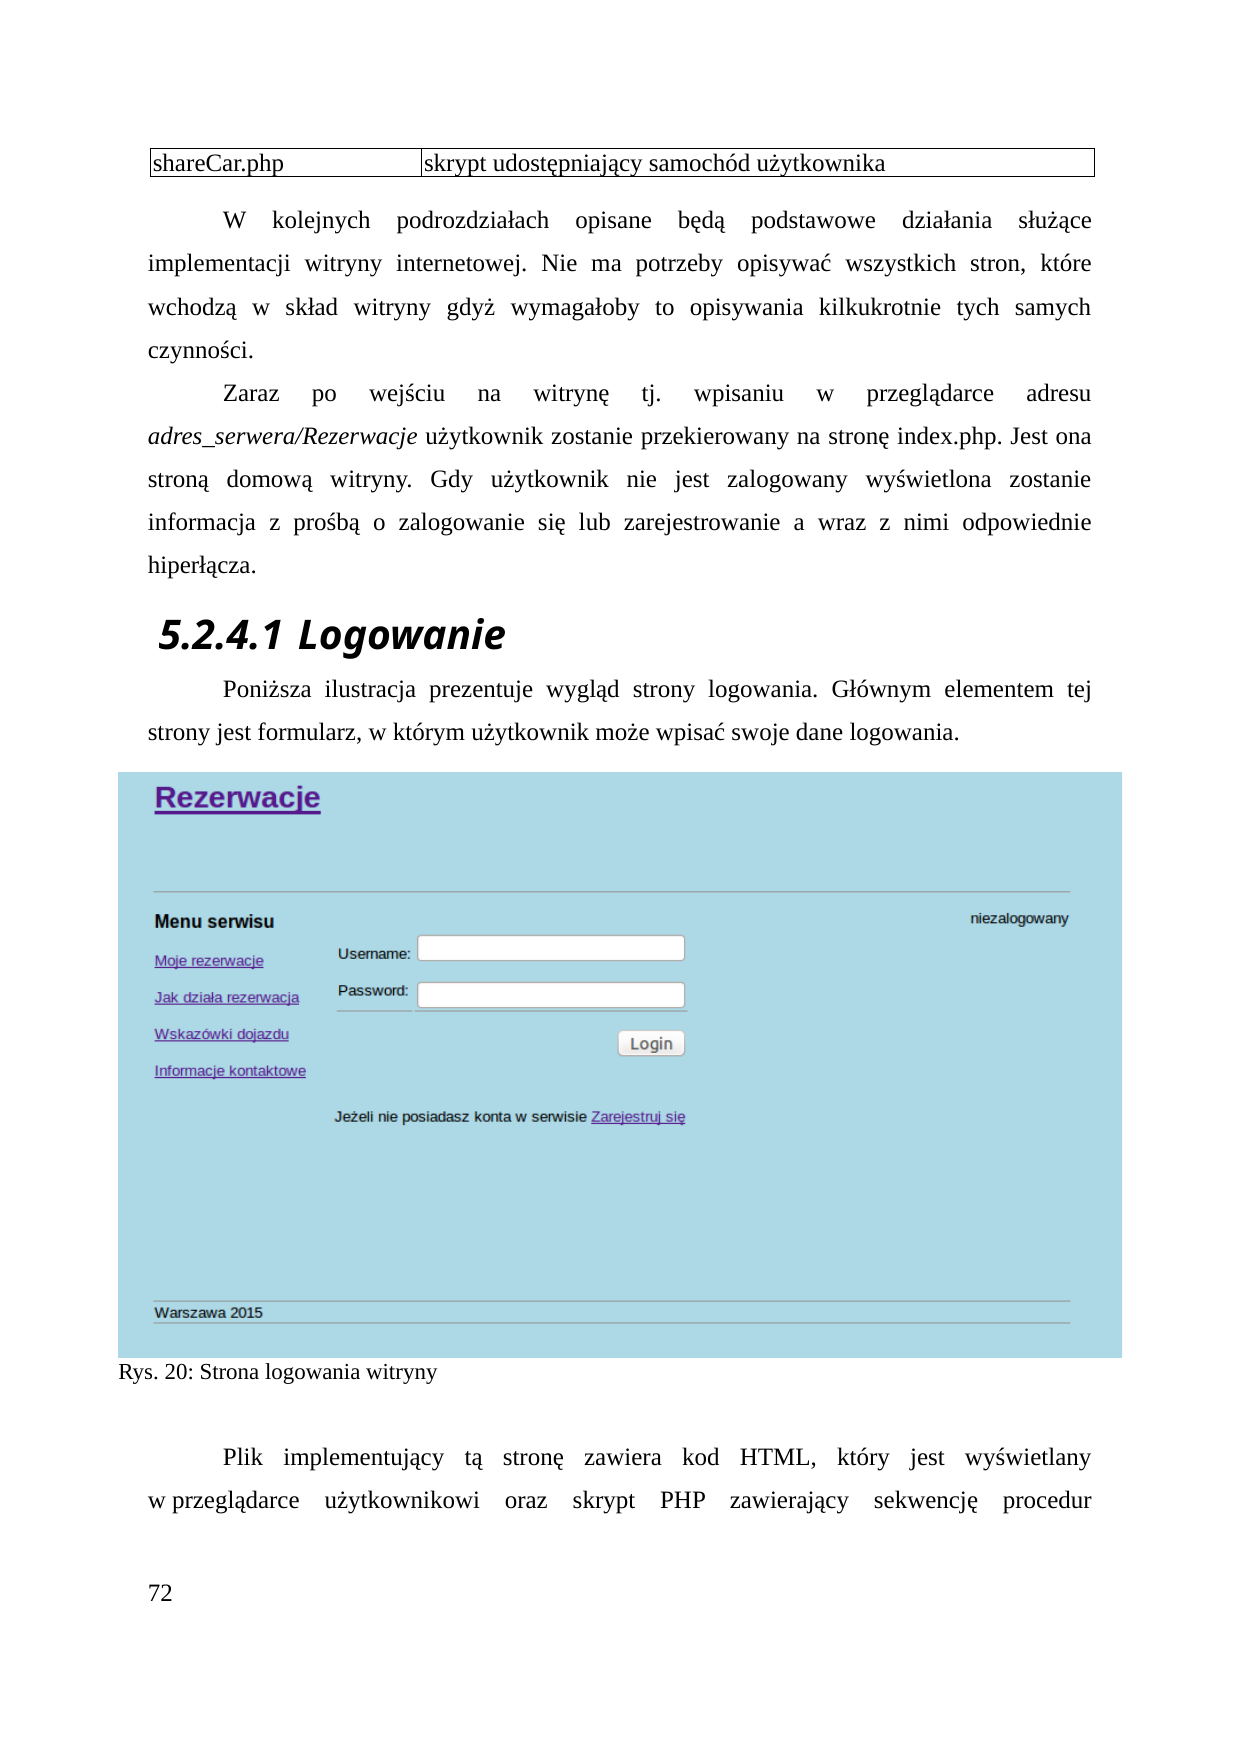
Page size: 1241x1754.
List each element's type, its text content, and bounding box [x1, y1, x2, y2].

subtitle Logowanie [148, 606, 1093, 662]
table_cell skrypt udostępniający samochód użytkownika [422, 149, 1094, 176]
picture [118, 772, 1123, 1358]
text Poniższa ilustracja prezentuje wygląd strony logowania. Głównym elementem tej strony jest formularz, w którym użytkownik może wpisać swoje dane logowania. [148, 674, 1093, 746]
text W kolejnych podrozdziałach opisane będą podstawowe działania służące implementacji witryny internetowej. Nie ma potrzeby opisywać wszystkich stron, które wchodzą w skład witryny gdyż wymagałoby to opisywania kilkukrotnie tych samych czynności. [148, 205, 1093, 363]
table_cell shareCar.php [151, 149, 421, 176]
text Rys. 20: Strona logowania witryny [118, 1358, 1122, 1384]
text Plik implementujący tą stronę zawiera kod HTML, który jest wyświetlany w przeglądarce użytkownikowi oraz skrypt PHP zawierający sekwencję procedur [148, 1442, 1093, 1513]
text Zaraz po wejściu na witrynę tj. wpisaniu w przeglądarce adresu adres_serwera/Rezerwacje użytkownik zostanie przekierowany na stronę index.php. Jest ona stroną domową witryny. Gdy użytkownik nie jest zalogowany wyświetlona zostanie informacja z prośbą o zalogowanie się lub zarejestrowanie a wraz z nimi odpowiednie hiperłącza. [148, 378, 1093, 579]
